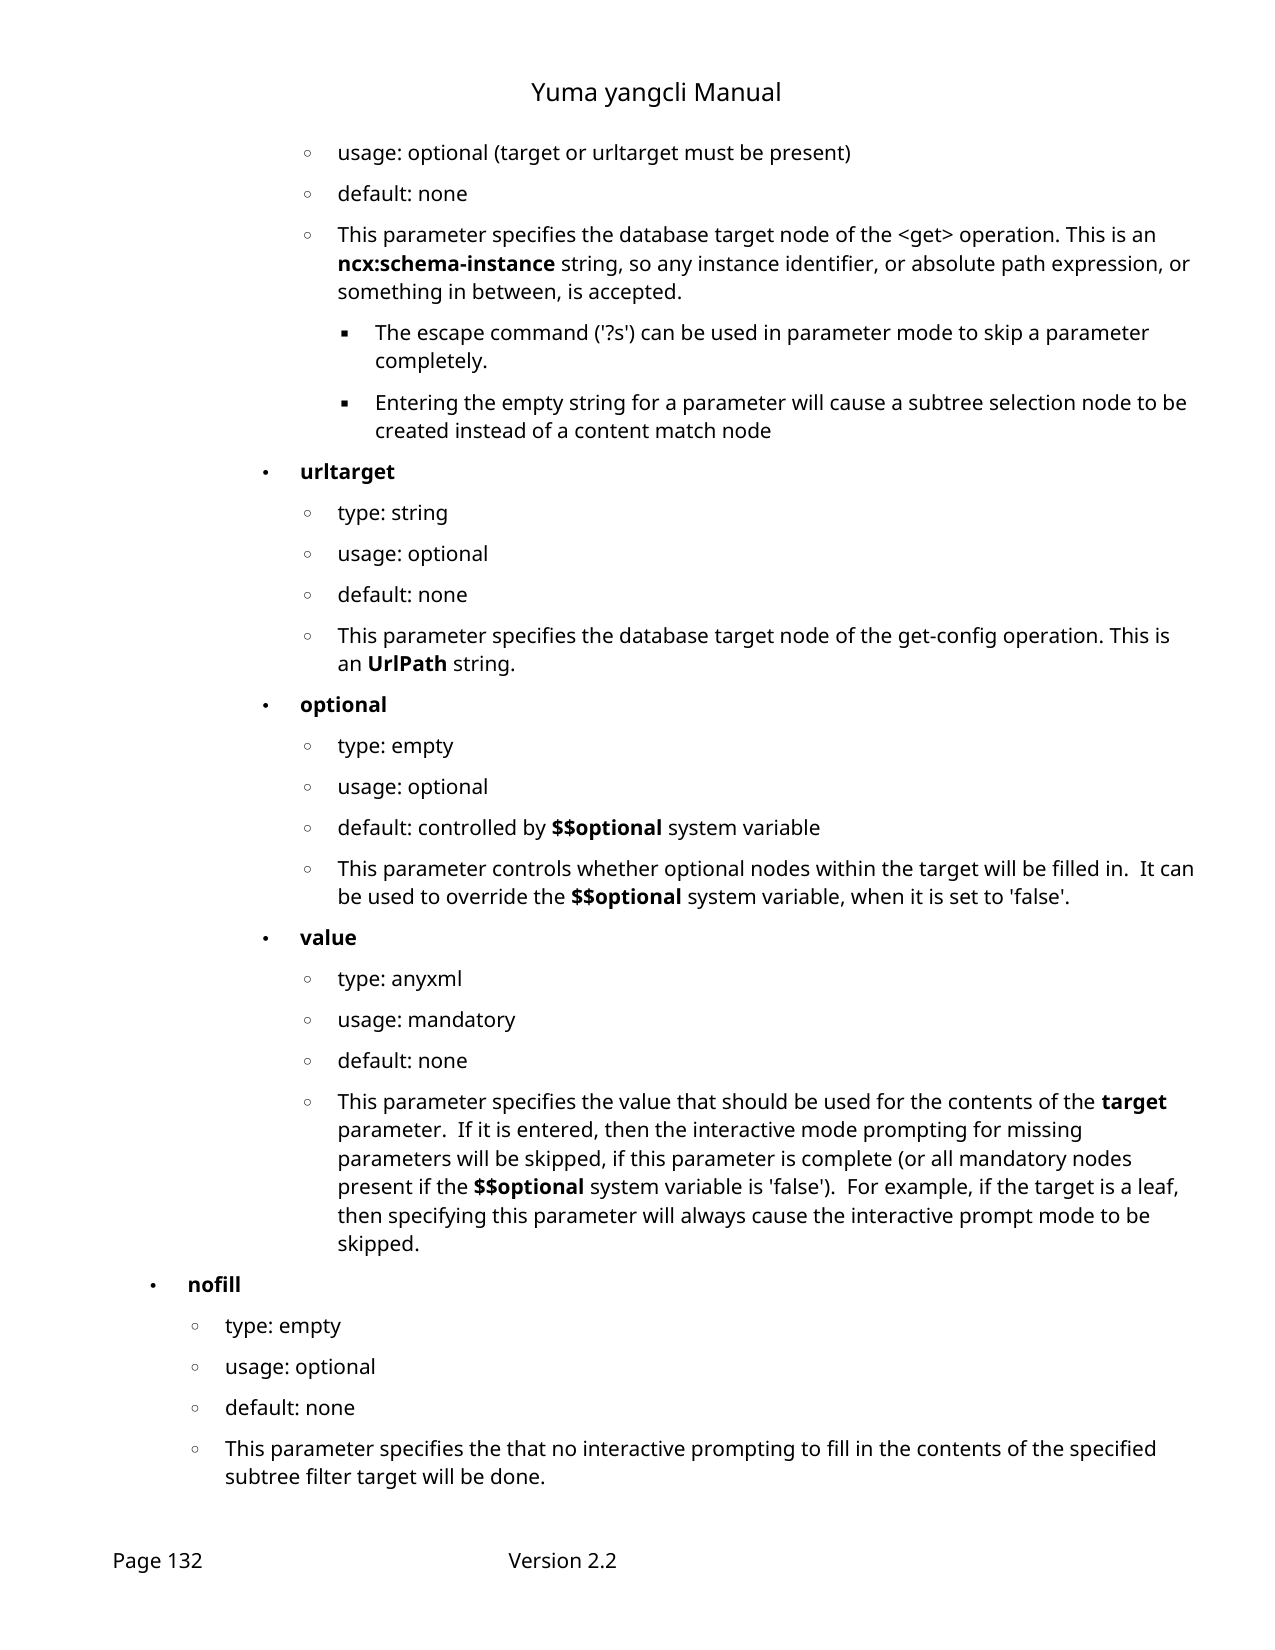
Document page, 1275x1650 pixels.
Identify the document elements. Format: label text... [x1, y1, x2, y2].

list This parameter specifies the database target node of the get-config operation. This is an UrlPath string. [300, 621, 1200, 678]
list usage: optional [187, 1352, 1200, 1380]
list type: string [300, 498, 1200, 526]
list This parameter specifies the value that should be used for the contents of the target parameter. If it is entered, then the interactive mode prompting for missing parameters will be skipped, if this parameter is complete (or all mandatory nodes present if the $$optional system variable is 'false'). For example, if the target is a leaf, then specifying this parameter will always cause the interactive prompt mode to be skipped. [300, 1087, 1200, 1258]
list default: none [300, 580, 1200, 608]
list value [262, 923, 1200, 952]
list default: none [187, 1393, 1200, 1421]
list Entering the empty string for a parameter will cause a subtree selection node to be created instead of a content match node [337, 388, 1200, 444]
list usage: optional (target or urltarget must be present) [300, 138, 1200, 167]
list The escape command ('?s') can be used in parameter mode to skip a parameter completely. [337, 318, 1200, 375]
list This parameter controls whether optional nodes within the target will be filled in. It can be used to override the $$optional system variable, when it is set to 'false'. [300, 854, 1200, 911]
list nofill [150, 1270, 1200, 1298]
list type: anyxml [300, 964, 1200, 993]
list usage: mandatory [300, 1005, 1200, 1033]
list optional [262, 690, 1200, 718]
list This parameter specifies the that no interactive prompting to fill in the contents of the specified subtree filter target will be done. [187, 1434, 1200, 1491]
list default: controlled by $$optional system variable [300, 813, 1200, 841]
list usage: optional [300, 772, 1200, 800]
list usage: optional [300, 539, 1200, 567]
list default: none [300, 1046, 1200, 1074]
list default: none [300, 179, 1200, 208]
list urltarget [262, 457, 1200, 485]
list This parameter specifies the database target node of the <get> operation. This is an ncx:schema-instance string, so any instance identifier, or absolute path expression, or something in between, is accepted. [300, 220, 1200, 306]
list type: empty [187, 1311, 1200, 1339]
list type: empty [300, 731, 1200, 759]
